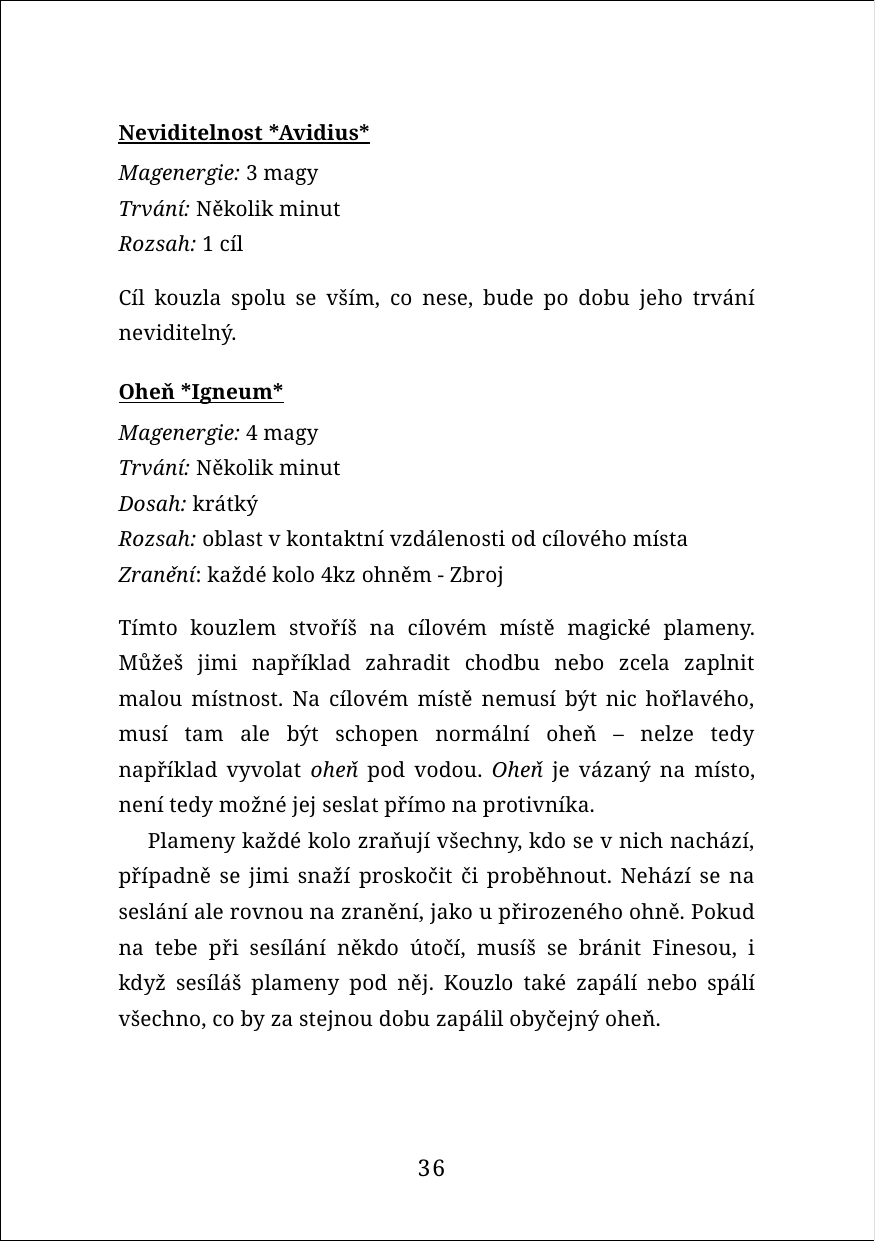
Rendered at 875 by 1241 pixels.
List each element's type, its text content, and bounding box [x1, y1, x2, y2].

subtitle Oheň *Igneum* [118, 377, 756, 406]
text Magenergie: 4 magy Trvání: Několik minut Dosah: krátký Rozsah: oblast v kontaktní vzdálenosti od cílového místa Zranění: každé kolo 4kz ohněm - Zbroj [118, 418, 756, 588]
text Tímto kouzlem stvoříš na cílovém místě magické plameny. Můžeš jimi například zahradit chodbu nebo zcela zaplnit malou místnost. Na cílovém místě nemusí být nic hořlavého, musí tam ale být schopen normální oheň – nelze tedy například vyvolat oheň pod vodou. Oheň je vázaný na místo, není tedy možné jej seslat přímo na protivníka. Plameny každé kolo zraňují všechny, kdo se v nich nachází, případně se jimi snaží proskočit či proběhnout. Nehází se na seslání ale rovnou na zranění, jako u přirozeného ohně. Pokud na tebe při sesílání někdo útočí, musíš se bránit Finesou, i když sesíláš plameny pod něj. Kouzlo také zapálí nebo spálí všechno, co by za stejnou dobu zapálil obyčejný oheň. [118, 613, 756, 1032]
text Cíl kouzla spolu se vším, co nese, bude po dobu jeho trvání neviditelný. [118, 283, 756, 347]
text Magenergie: 3 magy Trvání: Několik minut Rozsah: 1 cíl [118, 158, 756, 258]
subtitle Neviditelnost *Avidius* [118, 118, 756, 147]
